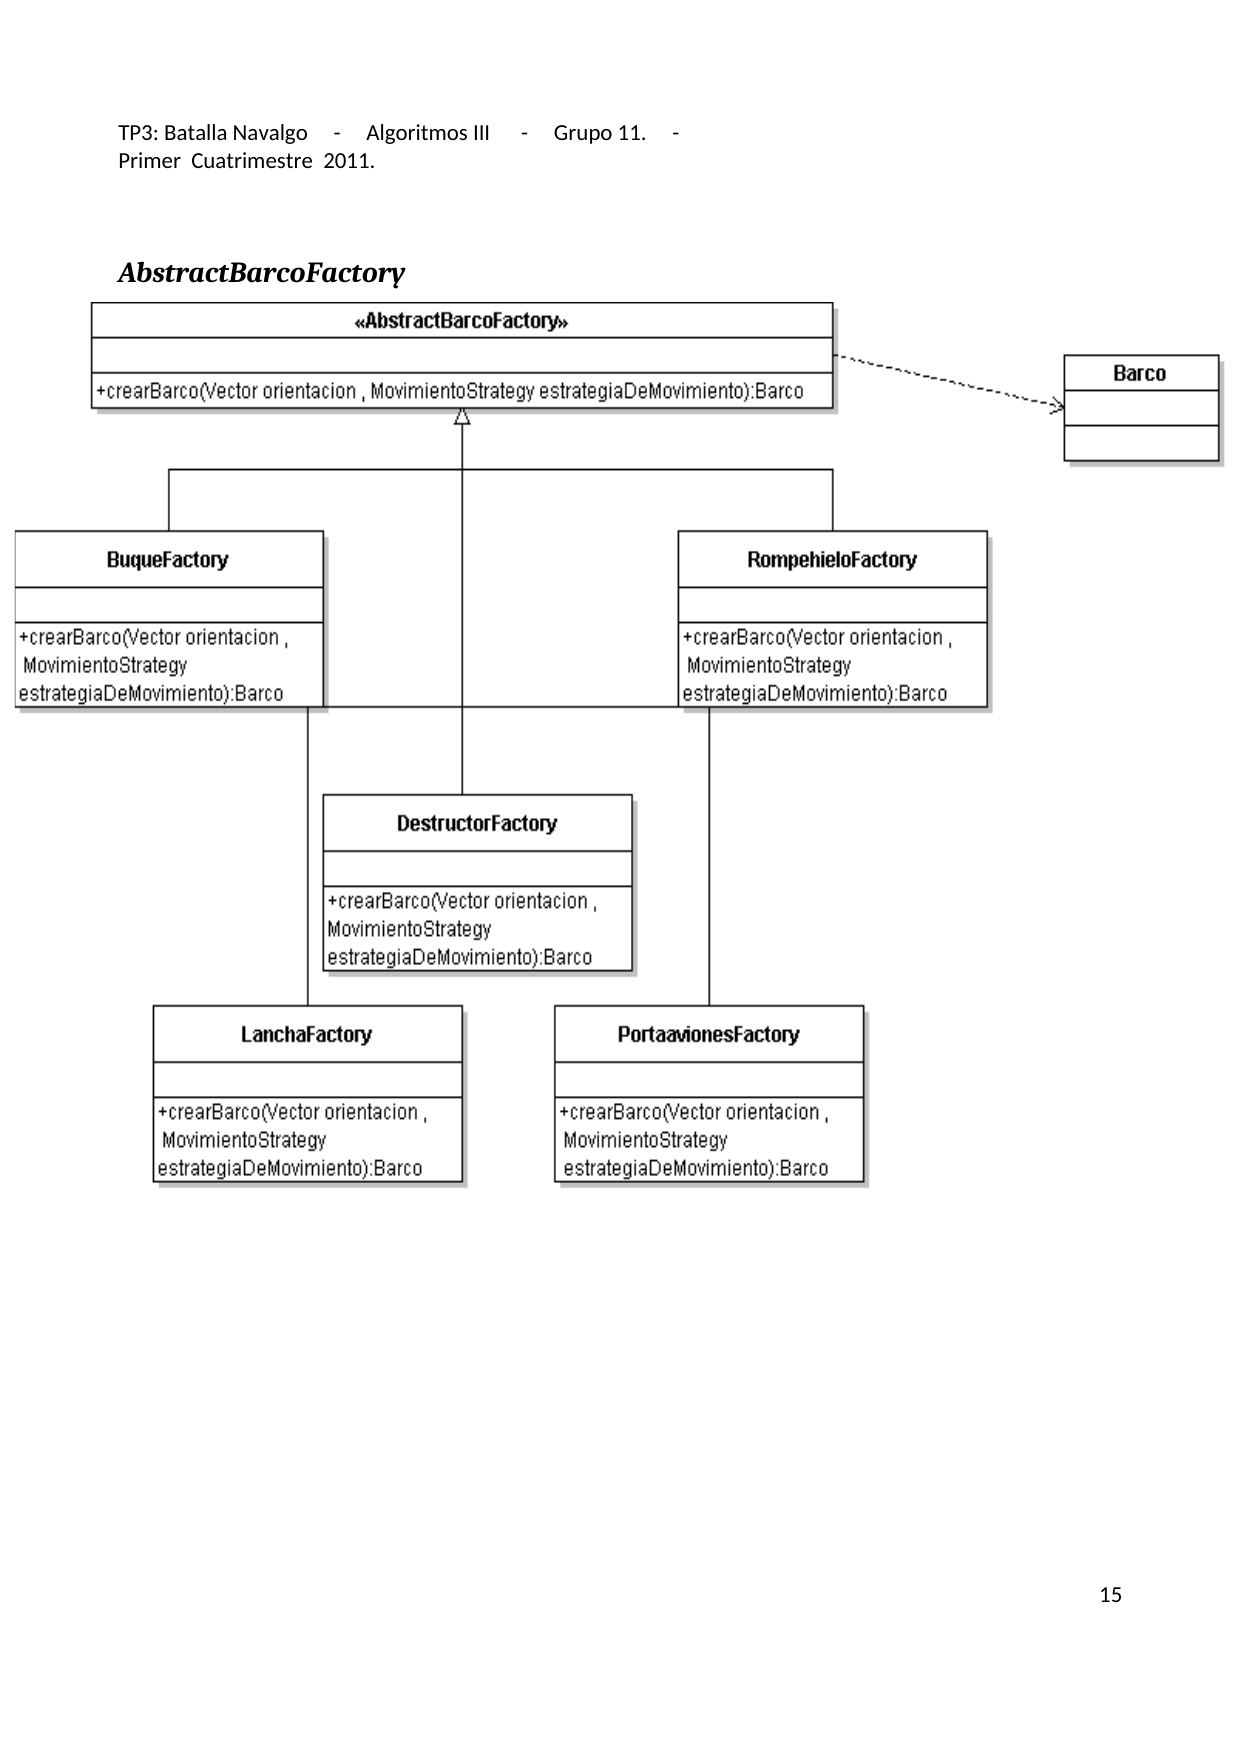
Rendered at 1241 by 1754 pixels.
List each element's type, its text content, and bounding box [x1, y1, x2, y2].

picture [14, 302, 1226, 1190]
text AbstractBarcoFactory [118, 257, 1122, 290]
